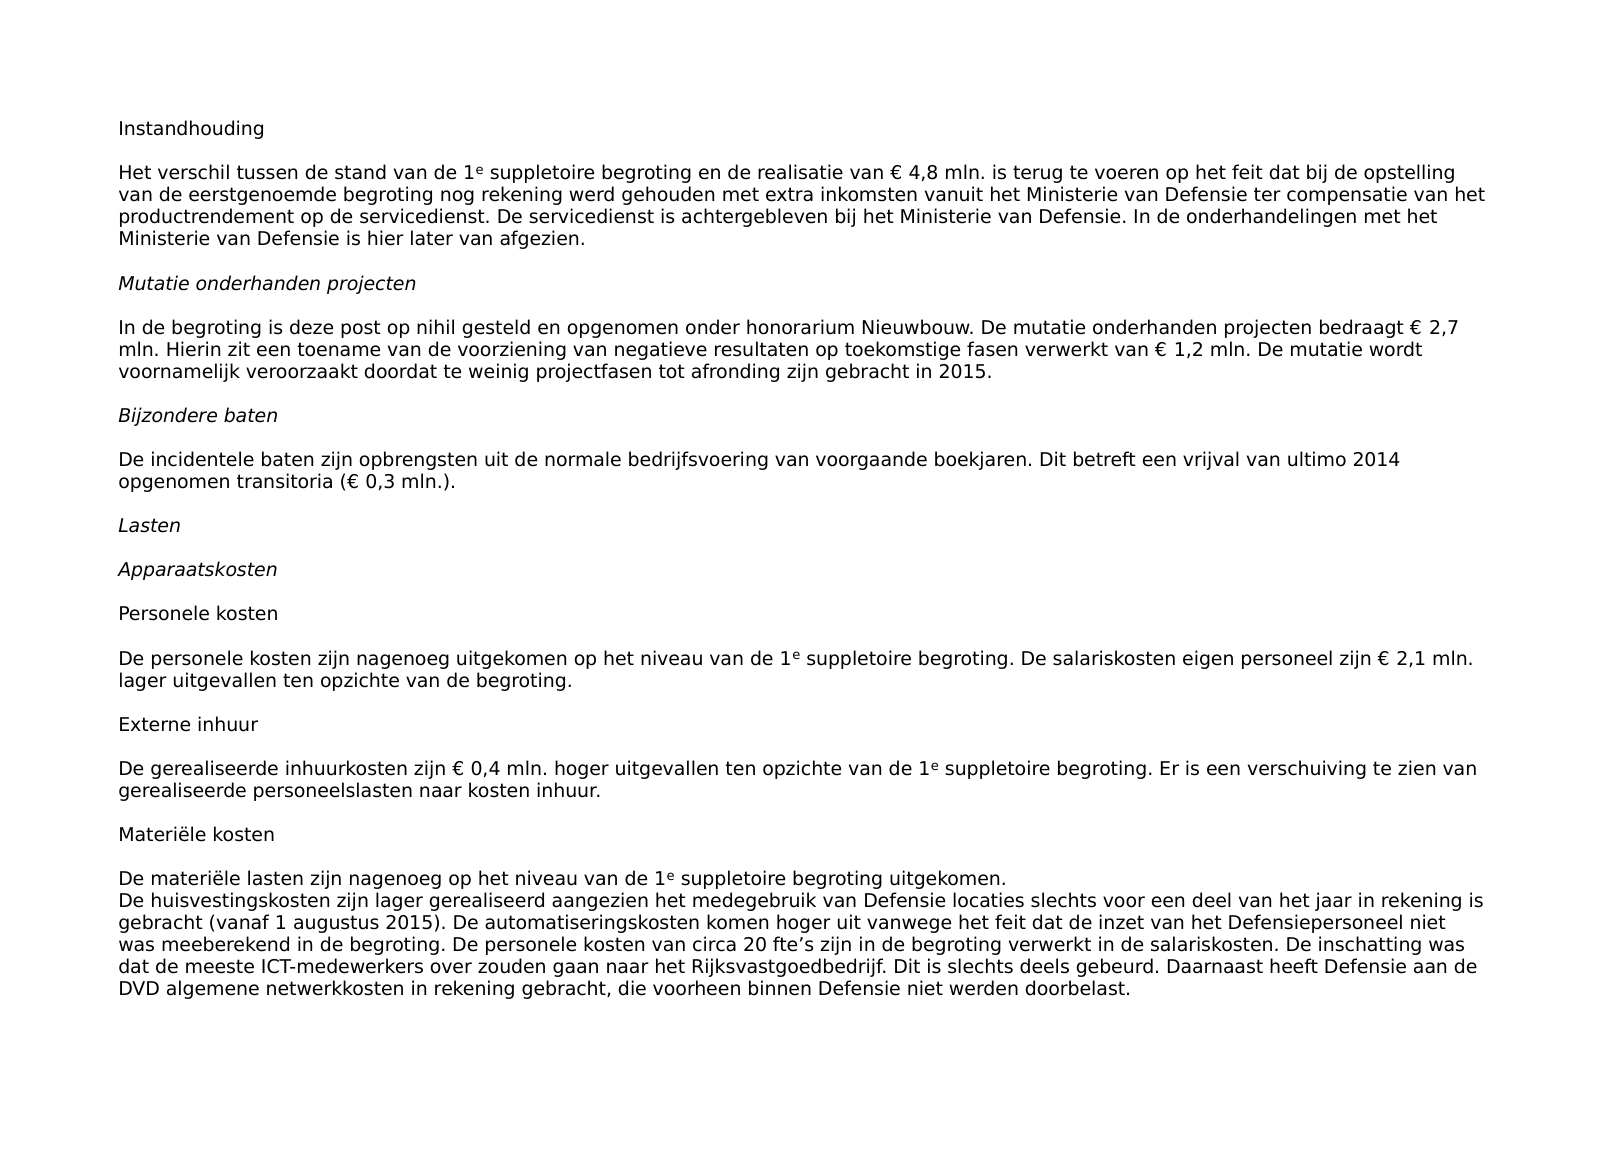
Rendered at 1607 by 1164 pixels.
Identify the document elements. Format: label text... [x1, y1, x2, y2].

text De incidentele baten zijn opbrengsten uit de normale bedrijfsvoering van voorgaande boekjaren. Dit betreft een vrijval van ultimo 2014 opgenomen transitoria (€ 0,3 mln.). [118, 449, 1488, 493]
subtitle Lasten [118, 515, 1488, 537]
subtitle Materiële kosten [118, 824, 1488, 846]
subtitle Mutatie onderhanden projecten [118, 272, 1488, 294]
text De personele kosten zijn nagenoeg uitgekomen op het niveau van de 1e suppletoire begroting. De salariskosten eigen personeel zijn € 2,1 mln. lager uitgevallen ten opzichte van de begroting. [118, 647, 1488, 691]
text De gerealiseerde inhuurkosten zijn € 0,4 mln. hoger uitgevallen ten opzichte van de 1e suppletoire begroting. Er is een verschuiving te zien van gerealiseerde personeelslasten naar kosten inhuur. [118, 758, 1488, 802]
subtitle Bijzondere baten [118, 405, 1488, 427]
text De materiële lasten zijn nagenoeg op het niveau van de 1e suppletoire begroting uitgekomen. [118, 868, 1488, 890]
subtitle Externe inhuur [118, 714, 1488, 736]
text De huisvestingskosten zijn lager gerealiseerd aangezien het medegebruik van Defensie locaties slechts voor een deel van het jaar in rekening is gebracht (vanaf 1 augustus 2015). De automatiseringskosten komen hoger uit vanwege het feit dat de inzet van het Defensiepersoneel niet was meeberekend in de begroting. De personele kosten van circa 20 fte’s zijn in de begroting verwerkt in de salariskosten. De inschatting was dat de meeste ICT-medewerkers over zouden gaan naar het Rijksvastgoedbedrijf. Dit is slechts deels gebeurd. Daarnaast heeft Defensie aan de DVD algemene netwerkkosten in rekening gebracht, die voorheen binnen Defensie niet werden doorbelast. [118, 890, 1488, 1000]
text Het verschil tussen de stand van de 1e suppletoire begroting en de realisatie van € 4,8 mln. is terug te voeren op het feit dat bij de opstelling van de eerstgenoemde begroting nog rekening werd gehouden met extra inkomsten vanuit het Ministerie van Defensie ter compensatie van het productrendement op de servicedienst. De servicedienst is achtergebleven bij het Ministerie van Defensie. In de onderhandelingen met het Ministerie van Defensie is hier later van afgezien. [118, 162, 1488, 250]
text In de begroting is deze post op nihil gesteld en opgenomen onder honorarium Nieuwbouw. De mutatie onderhanden projecten bedraagt € 2,7 mln. Hierin zit een toename van de voorziening van negatieve resultaten op toekomstige fasen verwerkt van € 1,2 mln. De mutatie wordt voornamelijk veroorzaakt doordat te weinig projectfasen tot afronding zijn gebracht in 2015. [118, 317, 1488, 382]
subtitle Personele kosten [118, 603, 1488, 625]
subtitle Apparaatskosten [118, 559, 1488, 581]
subtitle Instandhouding [118, 118, 1488, 140]
